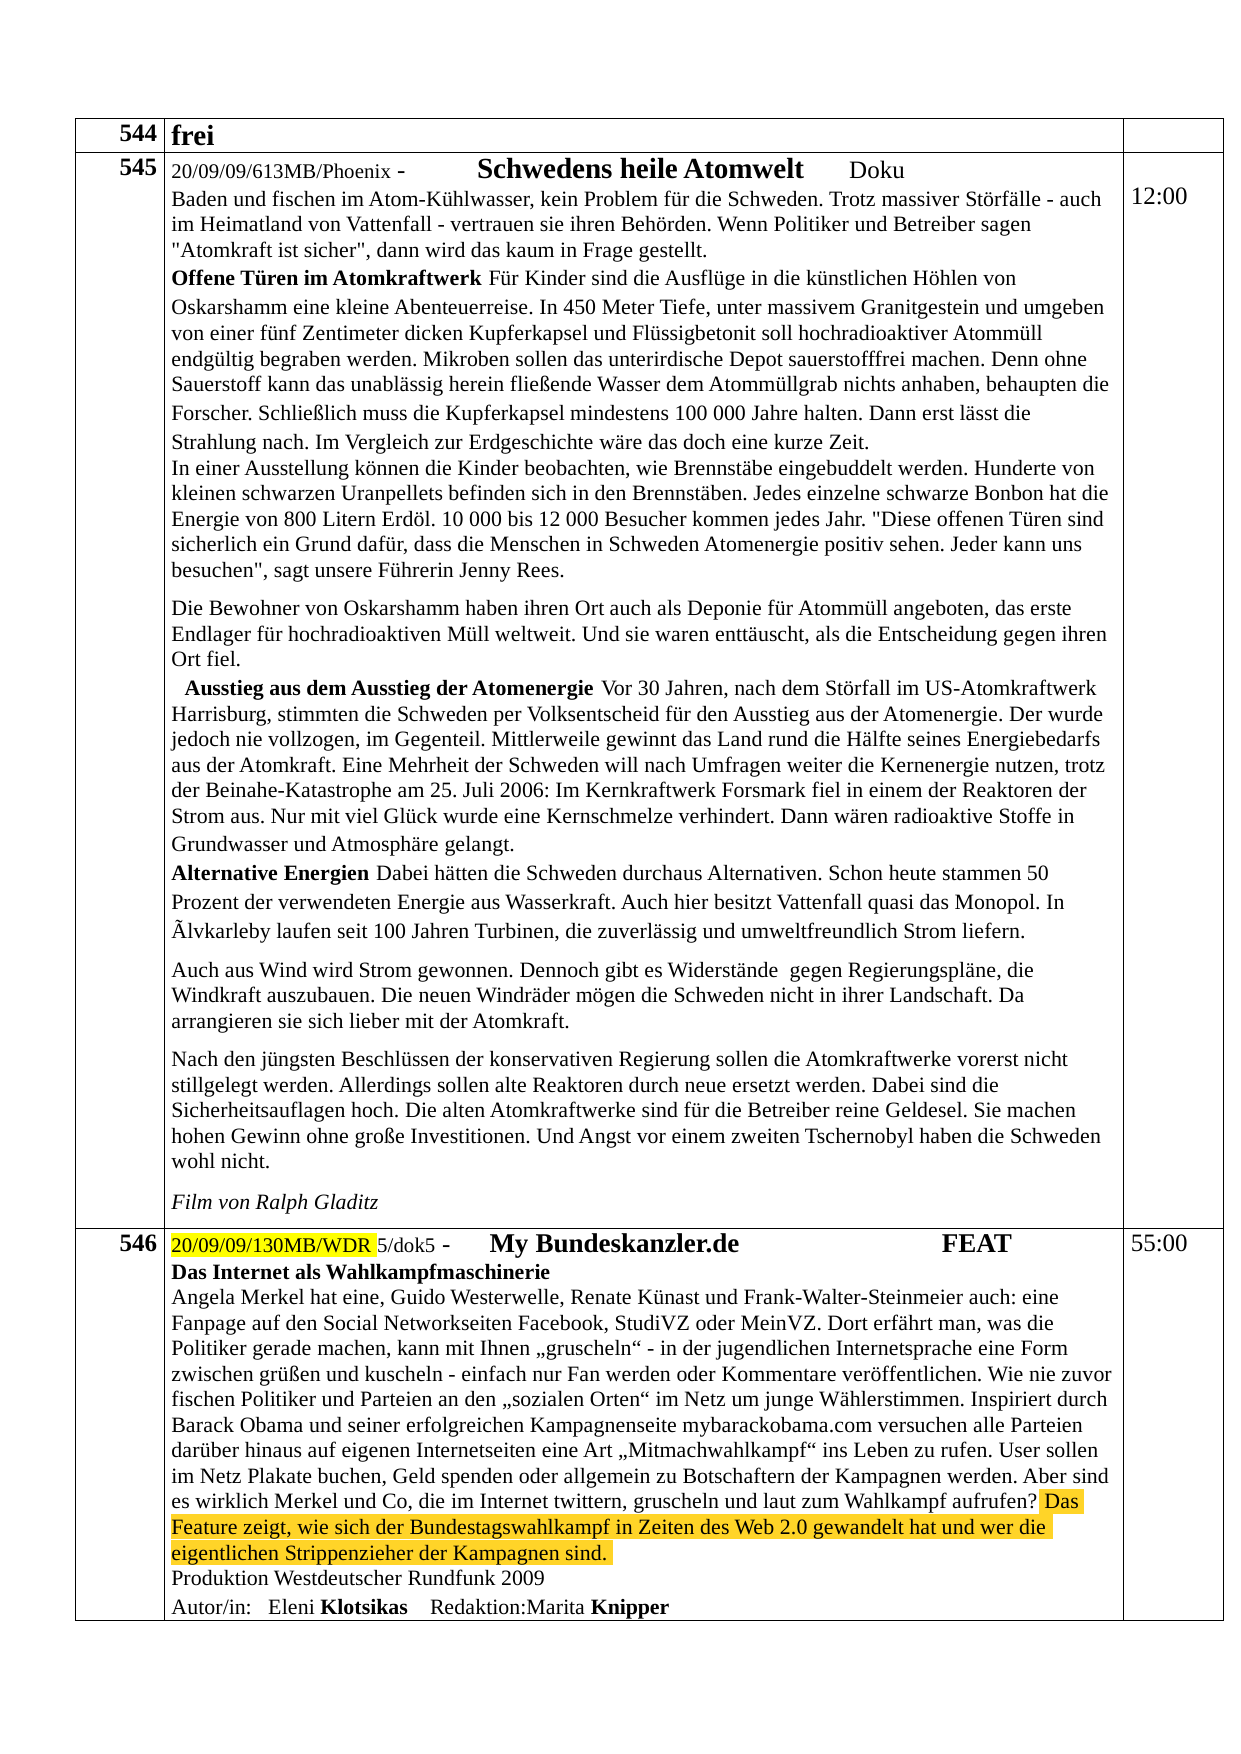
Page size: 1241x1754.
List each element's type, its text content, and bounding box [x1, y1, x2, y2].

table_cell 20/09/09/613MB/Phoenix - Schwedens heile Atomwelt Doku Baden und fischen im Atom-Kühlwasser, kein Problem für die Schweden. Trotz massiver Störfälle - auch im Heimatland von Vattenfall - vertrauen sie ihren Behörden. Wenn Politiker und Betreiber sagen "Atomkraft ist sicher", dann wird das kaum in Frage gestellt. Offene Türen im Atomkraftwerk Für Kinder sind die Ausflüge in die künstlichen Höhlen von Oskarshamm eine kleine Abenteuerreise. In 450 Meter Tiefe, unter massivem Granitgestein und umgeben von einer fünf Zentimeter dicken Kupferkapsel und Flüssigbetonit soll hochradioaktiver Atommüll endgültig begraben werden. Mikroben sollen das unterirdische Depot sauerstofffrei machen. Denn ohne Sauerstoff kann das unablässig herein fließende Wasser dem Atommüllgrab nichts anhaben, behaupten die Forscher. Schließlich muss die Kupferkapsel mindestens 100 000 Jahre halten. Dann erst lässt die Strahlung nach. Im Vergleich zur Erdgeschichte wäre das doch eine kurze Zeit. In einer Ausstellung können die Kinder beobachten, wie Brennstäbe eingebuddelt werden. Hunderte von kleinen schwarzen Uranpellets befinden sich in den Brennstäben. Jedes einzelne schwarze Bonbon hat die Energie von 800 Litern Erdöl. 10 000 bis 12 000 Besucher kommen jedes Jahr. "Diese offenen Türen sind sicherlich ein Grund dafür, dass die Menschen in Schweden Atomenergie positiv sehen. Jeder kann uns besuchen", sagt unsere Führerin Jenny Rees. Die Bewohner von Oskarshamm haben ihren Ort auch als Deponie für Atommüll angeboten, das erste Endlager für hochradioaktiven Müll weltweit. Und sie waren enttäuscht, als die Entscheidung gegen ihren Ort fiel. Ausstieg aus dem Ausstieg der Atomenergie Vor 30 Jahren, nach dem Störfall im US-Atomkraftwerk Harrisburg, stimmten die Schweden per Volksentscheid für den Ausstieg aus der Atomenergie. Der wurde jedoch nie vollzogen, im Gegenteil. Mittlerweile gewinnt das Land rund die Hälfte seines Energiebedarfs aus der Atomkraft. Eine Mehrheit der Schweden will nach Umfragen weiter die Kernenergie nutzen, trotz der Beinahe-Katastrophe am 25. Juli 2006: Im Kernkraftwerk Forsmark fiel in einem der Reaktoren der Strom aus. Nur mit viel Glück wurde eine Kernschmelze verhindert. Dann wären radioaktive Stoffe in Grundwasser und Atmosphäre gelangt. Alternative Energien Dabei hätten die Schweden durchaus Alternativen. Schon heute stammen 50 Prozent der verwendeten Energie aus Wasserkraft. Auch hier besitzt Vattenfall quasi das Monopol. In Ãlvkarleby laufen seit 100 Jahren Turbinen, die zuverlässig und umweltfreundlich Strom liefern. Auch aus Wind wird Strom gewonnen. Dennoch gibt es Widerstände gegen Regierungspläne, die Windkraft auszubauen. Die neuen Windräder mögen die Schweden nicht in ihrer Landschaft. Da arrangieren sie sich lieber mit der Atomkraft. Nach den jüngsten Beschlüssen der konservativen Regierung sollen die Atomkraftwerke vorerst nicht stillgelegt werden. Allerdings sollen alte Reaktoren durch neue ersetzt werden. Dabei sind die Sicherheitsauflagen hoch. Die alten Atomkraftwerke sind für die Betreiber reine Geldesel. Sie machen hohen Gewinn ohne große Investitionen. Und Angst vor einem zweiten Tschernobyl haben die Schweden wohl nicht. Film von Ralph Gladitz [165, 153, 1123, 1228]
table_cell 544 [76, 119, 164, 152]
table_cell 55:00 [1124, 1229, 1223, 1619]
table_cell 12:00 [1124, 153, 1223, 1228]
table_cell frei [165, 119, 1123, 152]
table_cell 20/09/09/130MB/WDR 5/dok5 - My Bundeskanzler.de FEAT Das Internet als Wahlkampfmaschinerie Angela Merkel hat eine, Guido Westerwelle, Renate Künast und Frank-Walter-Steinmeier auch: eine Fanpage auf den Social Networkseiten Facebook, StudiVZ oder MeinVZ. Dort erfährt man, was die Politiker gerade machen, kann mit Ihnen „gruscheln“ - in der jugendlichen Internetsprache eine Form zwischen grüßen und kuscheln - einfach nur Fan werden oder Kommentare veröffentlichen. Wie nie zuvor fischen Politiker und Parteien an den „sozialen Orten“ im Netz um junge Wählerstimmen. Inspiriert durch Barack Obama und seiner erfolgreichen Kampagnenseite mybarackobama.com versuchen alle Parteien darüber hinaus auf eigenen Internetseiten eine Art „Mitmachwahlkampf“ ins Leben zu rufen. User sollen im Netz Plakate buchen, Geld spenden oder allgemein zu Botschaftern der Kampagnen werden. Aber sind es wirklich Merkel und Co, die im Internet twittern, gruscheln und laut zum Wahlkampf aufrufen? Das Feature zeigt, wie sich der Bundestagswahlkampf in Zeiten des Web 2.0 gewandelt hat und wer die eigentlichen Strippenzieher der Kampagnen sind. Produktion Westdeutscher Rundfunk 2009 Autor/in: Eleni Klotsikas Redaktion:Marita Knipper [165, 1229, 1123, 1619]
table_cell 545 [76, 153, 164, 1228]
table_cell 546 [76, 1229, 164, 1619]
table_cell [1124, 119, 1223, 152]
